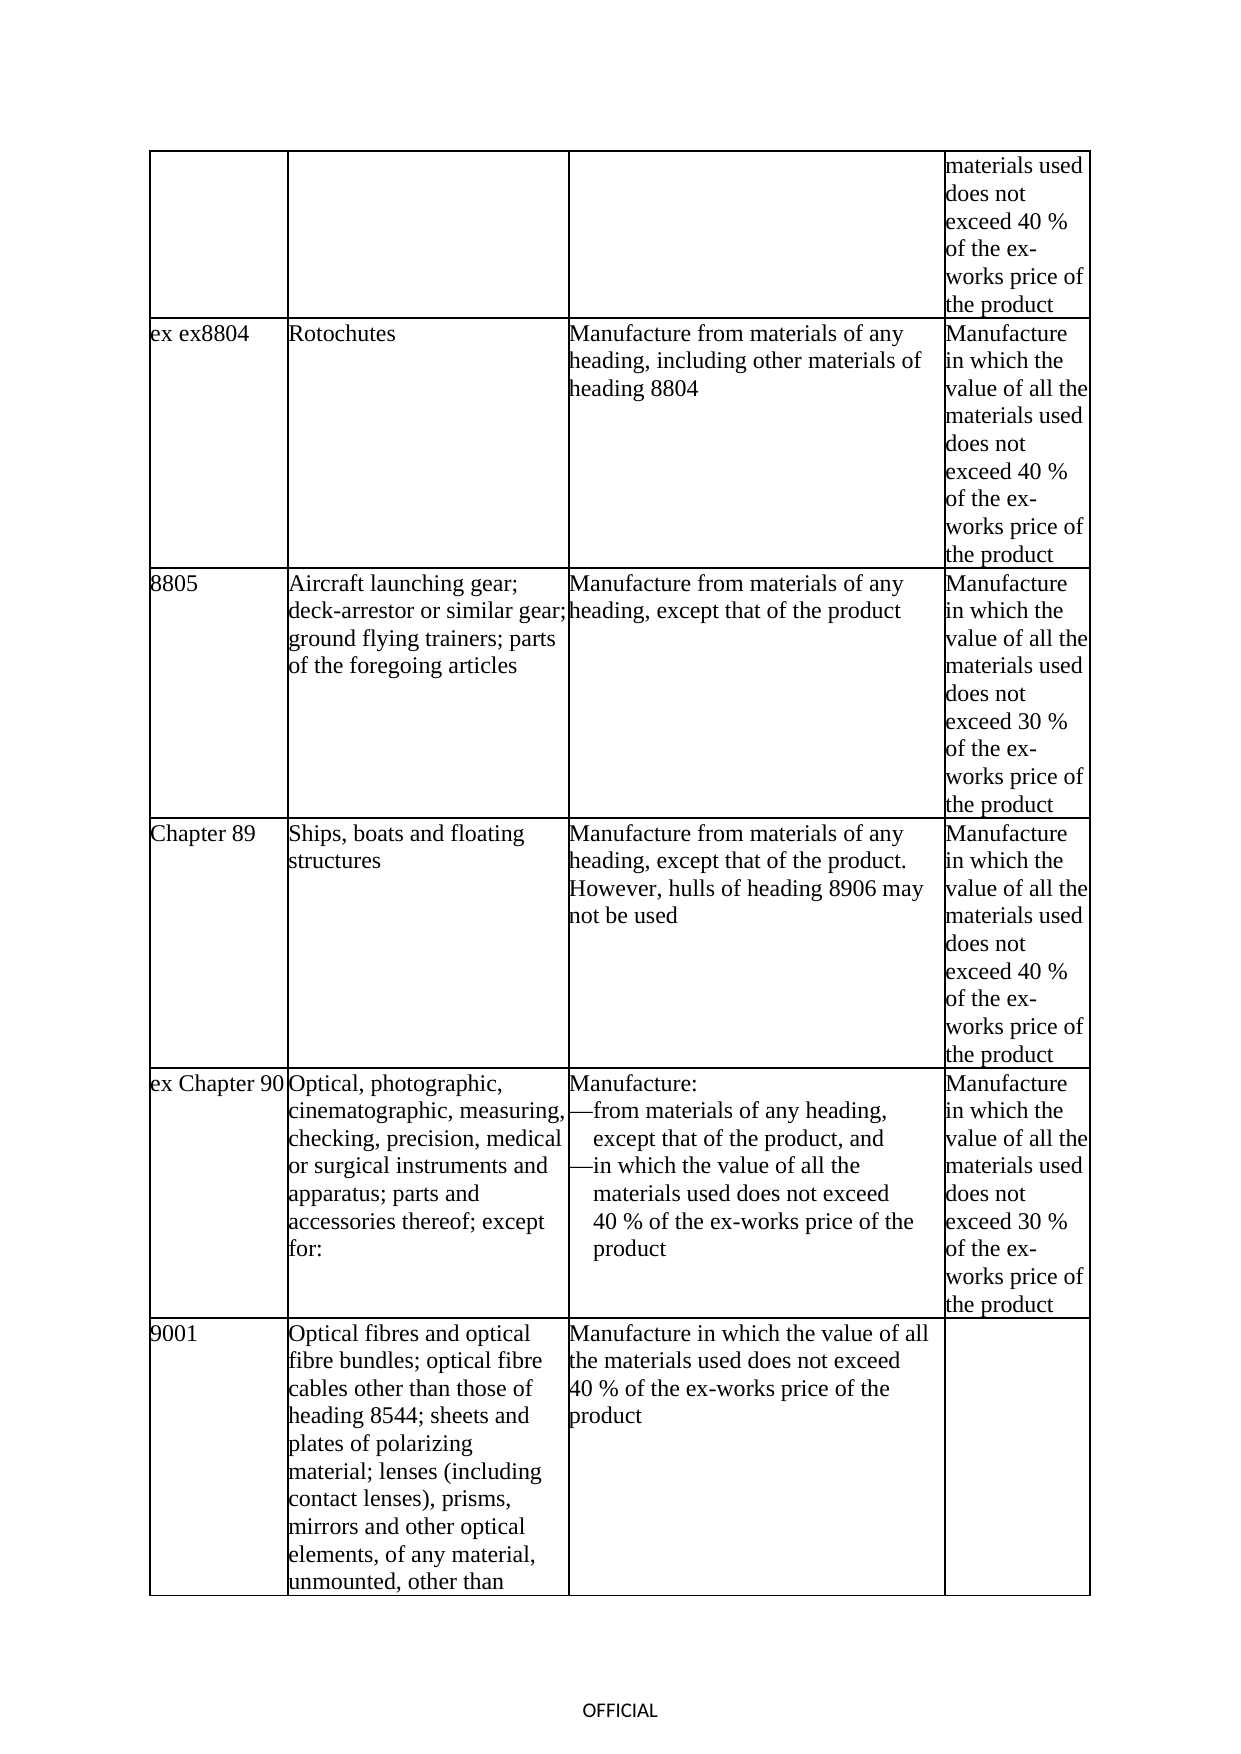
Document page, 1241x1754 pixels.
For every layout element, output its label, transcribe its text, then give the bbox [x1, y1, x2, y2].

table_cell [946, 1319, 1089, 1595]
table_cell Optical, photographic, cinematographic, measuring, checking, precision, medical or surgical instruments and apparatus; parts and accessories thereof; except for: [289, 1069, 568, 1317]
table_cell Rotochutes [289, 319, 568, 567]
table_cell Chapter 89 [151, 819, 287, 1067]
table_header in which the value of all the materials used does not exceed 40 % of the ex-works price of the product [593, 1152, 944, 1262]
table_cell ex ex8804 [151, 319, 287, 567]
table_cell Manufacture: [570, 1069, 944, 1096]
table_header from materials of any heading, except that of the product, and [593, 1096, 944, 1152]
table_cell 8805 [151, 569, 287, 817]
table_cell [151, 152, 287, 317]
table_cell [570, 152, 944, 317]
table_cell [570, 1262, 944, 1317]
table_cell Manufacture in which the value of all the materials used does not exceed 40 % of the ex-works price of the product [570, 1319, 944, 1595]
table_cell 9001 [151, 1319, 287, 1595]
table_cell Manufacture from materials of any heading, except that of the product. However, hulls of heading 8906 may not be used [570, 819, 944, 1067]
table_cell Manufacture in which the value of all the materials used does not exceed 40 % of the ex-works price of the product [946, 319, 1089, 567]
table_header — [570, 1152, 593, 1262]
table_cell ex Chapter 90 [151, 1069, 287, 1317]
table_cell materials used does not exceed 40 % of the ex-works price of the product [946, 152, 1089, 317]
table_cell Ships, boats and floating structures [289, 819, 568, 1067]
table_cell Manufacture in which the value of all the materials used does not exceed 40 % of the ex-works price of the product [946, 819, 1089, 1067]
table_cell Manufacture from materials of any heading, including other materials of heading 8804 [570, 319, 944, 567]
table_cell Manufacture from materials of any heading, except that of the product [570, 569, 944, 817]
table_cell Aircraft launching gear; deck-arrestor or similar gear; ground flying trainers; parts of the foregoing articles [289, 569, 568, 817]
table_cell [289, 152, 568, 317]
table_cell Manufacture in which the value of all the materials used does not exceed 30 % of the ex-works price of the product [946, 569, 1089, 817]
table_cell Optical fibres and optical fibre bundles; optical fibre cables other than those of heading 8544; sheets and plates of polarizing material; lenses (including contact lenses), prisms, mirrors and other optical elements, of any material, unmounted, other than [289, 1319, 568, 1595]
table_header — [570, 1096, 593, 1152]
table_cell Manufacture in which the value of all the materials used does not exceed 30 % of the ex-works price of the product [946, 1069, 1089, 1317]
